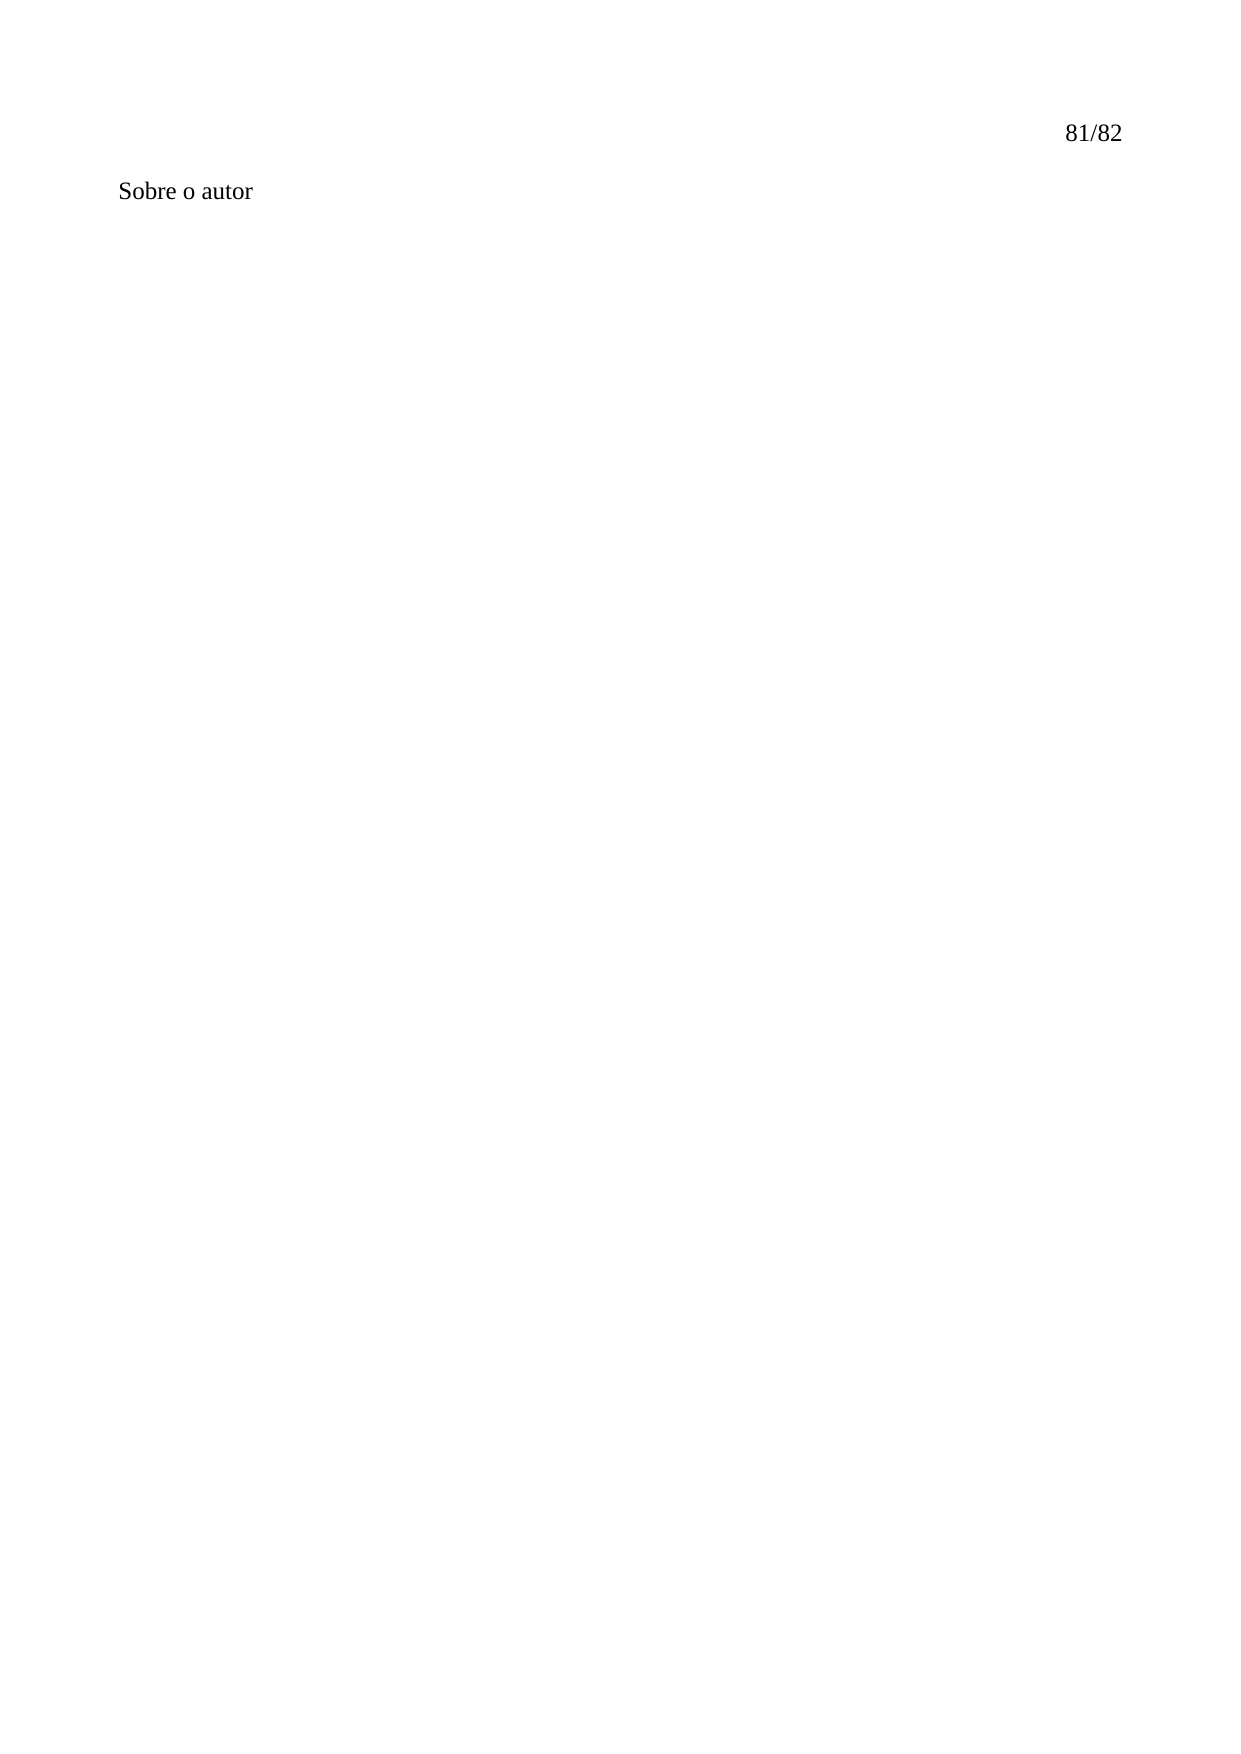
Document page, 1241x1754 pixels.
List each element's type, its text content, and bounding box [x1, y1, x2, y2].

text Sobre o autor [118, 176, 1122, 205]
